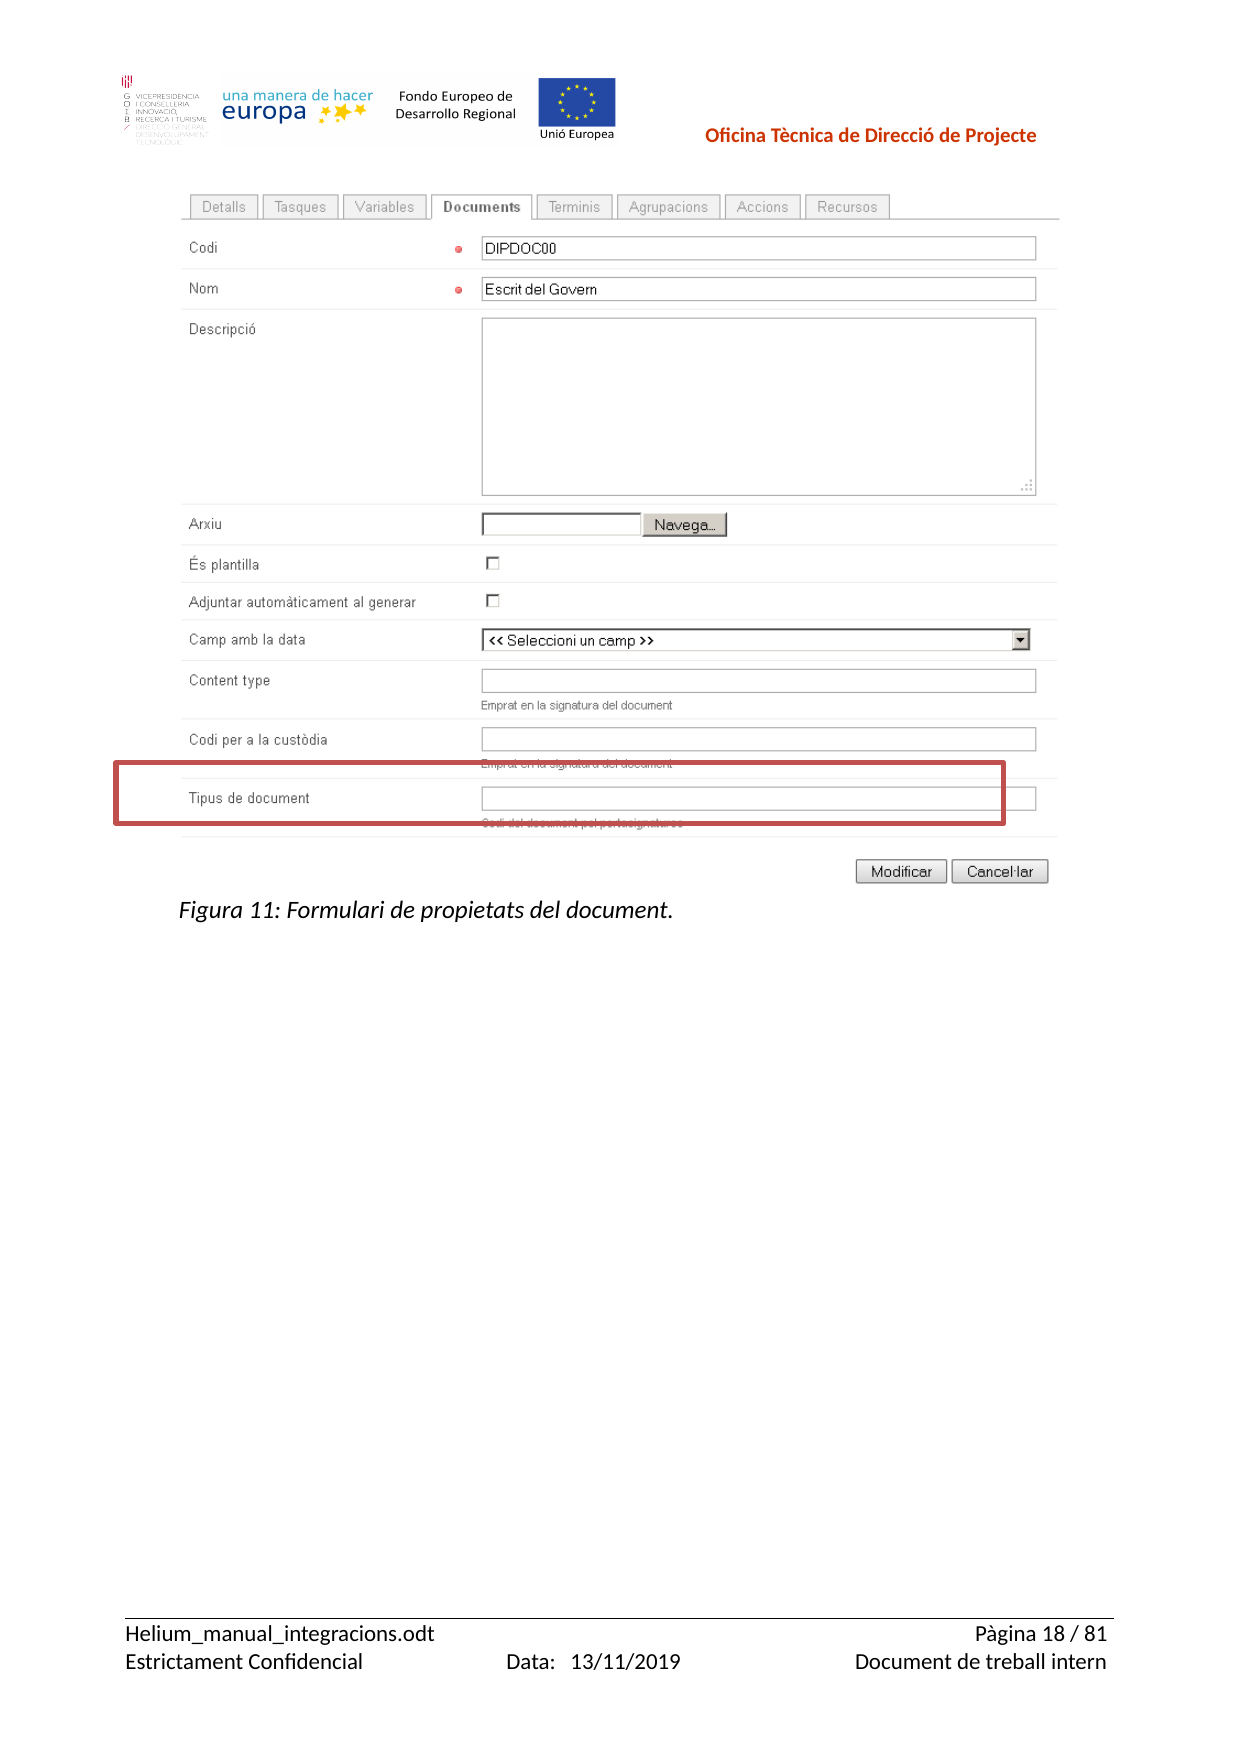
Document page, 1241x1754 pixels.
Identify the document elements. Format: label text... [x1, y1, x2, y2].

picture [178, 190, 1065, 889]
picture [219, 73, 621, 147]
picture [118, 73, 213, 147]
picture [178, 765, 1001, 821]
text Figura 11: Formulari de propietats del document. [179, 889, 1064, 925]
